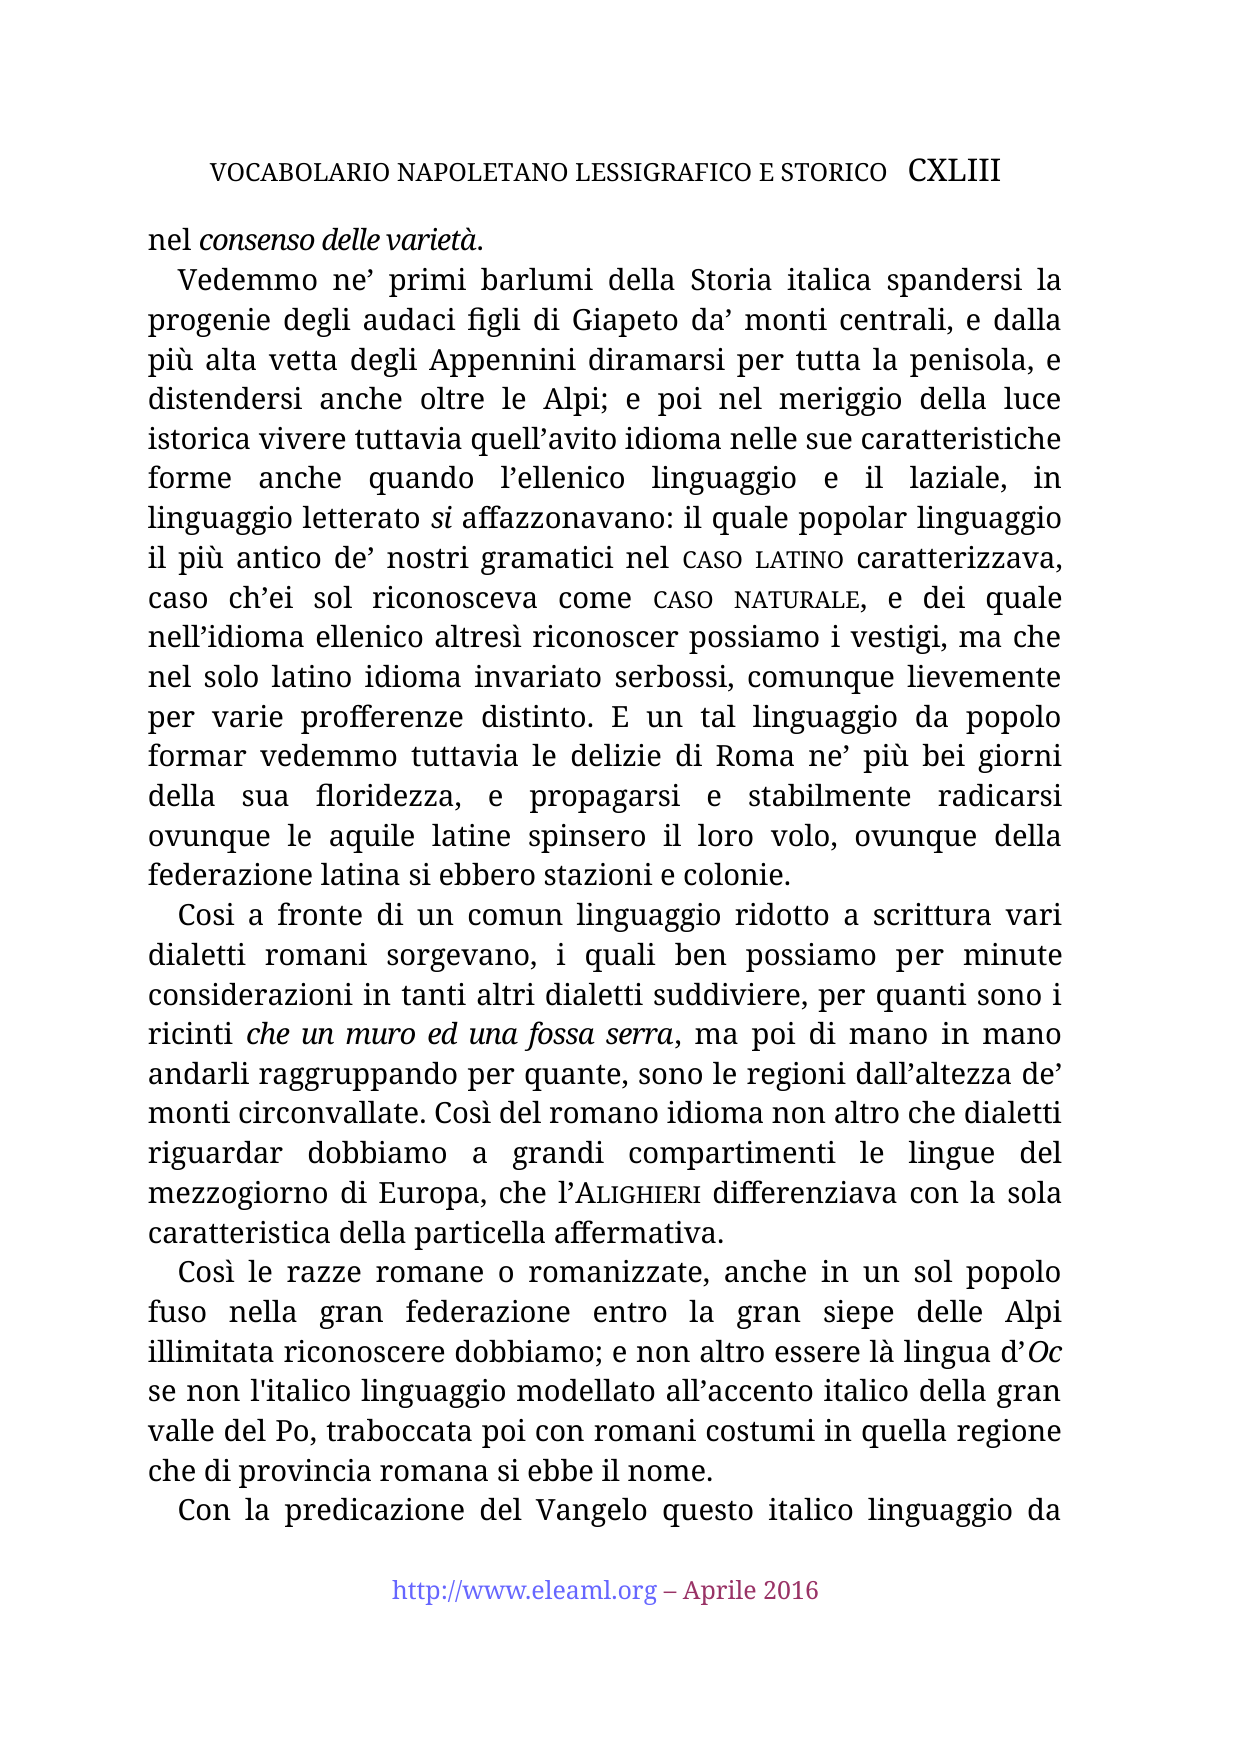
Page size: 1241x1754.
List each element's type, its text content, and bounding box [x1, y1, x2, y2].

text Con la predicazione del Vangelo questo italico linguaggio da [148, 1490, 1063, 1529]
text nel consenso delle varietà. [148, 220, 1063, 259]
text Vedemmo ne’ primi barlumi della Storia italica spandersi la progenie degli audaci figli di Giapeto da’ monti centrali, e dalla più alta vetta degli Appennini diramarsi per tutta la penisola, e distendersi anche oltre le Alpi; e poi nel meriggio della luce istorica vivere tuttavia quell’avito idioma nelle sue caratteristiche forme anche quando l’ellenico linguaggio e il laziale, in linguaggio letterato si affazzonavano: il quale popolar linguaggio il più antico de’ nostri gramatici nel caso latino caratterizzava, caso ch’ei sol riconosceva come caso naturale, e dei quale nell’idioma ellenico altresì riconoscer possiamo i vestigi, ma che nel solo latino idioma invariato serbossi, comunque lievemente per varie profferenze distinto. E un tal linguaggio da popolo formar vedemmo tuttavia le delizie di Roma ne’ più bei giorni della sua floridezza, e propagarsi e stabilmente radicarsi ovunque le aquile latine spinsero il loro volo, ovunque della federazione latina si ebbero stazioni e colonie. [148, 259, 1063, 894]
text Così le razze romane o romanizzate, anche in un sol popolo fuso nella gran federazione entro la gran siepe delle Alpi illimitata riconoscere dobbiamo; e non altro essere là lingua d’Oc se non l'italico linguaggio modellato all’accento italico della gran valle del Po, traboccata poi con romani costumi in quella regione che di provincia romana si ebbe il nome. [148, 1252, 1063, 1490]
text Cosi a fronte di un comun linguaggio ridotto a scrittura vari dialetti romani sorgevano, i quali ben possiamo per minute considerazioni in tanti altri dialetti suddiviere, per quanti sono i ricinti che un muro ed una fossa serra, ma poi di mano in mano andarli raggruppando per quante, sono le regioni dall’altezza de’ monti circonvallate. Così del romano idioma non altro che dialetti riguardar dobbiamo a grandi compartimenti le lingue del mezzogiorno di Europa, che l’Alighieri differenziava con la sola caratteristica della particella affermativa. [148, 894, 1063, 1252]
